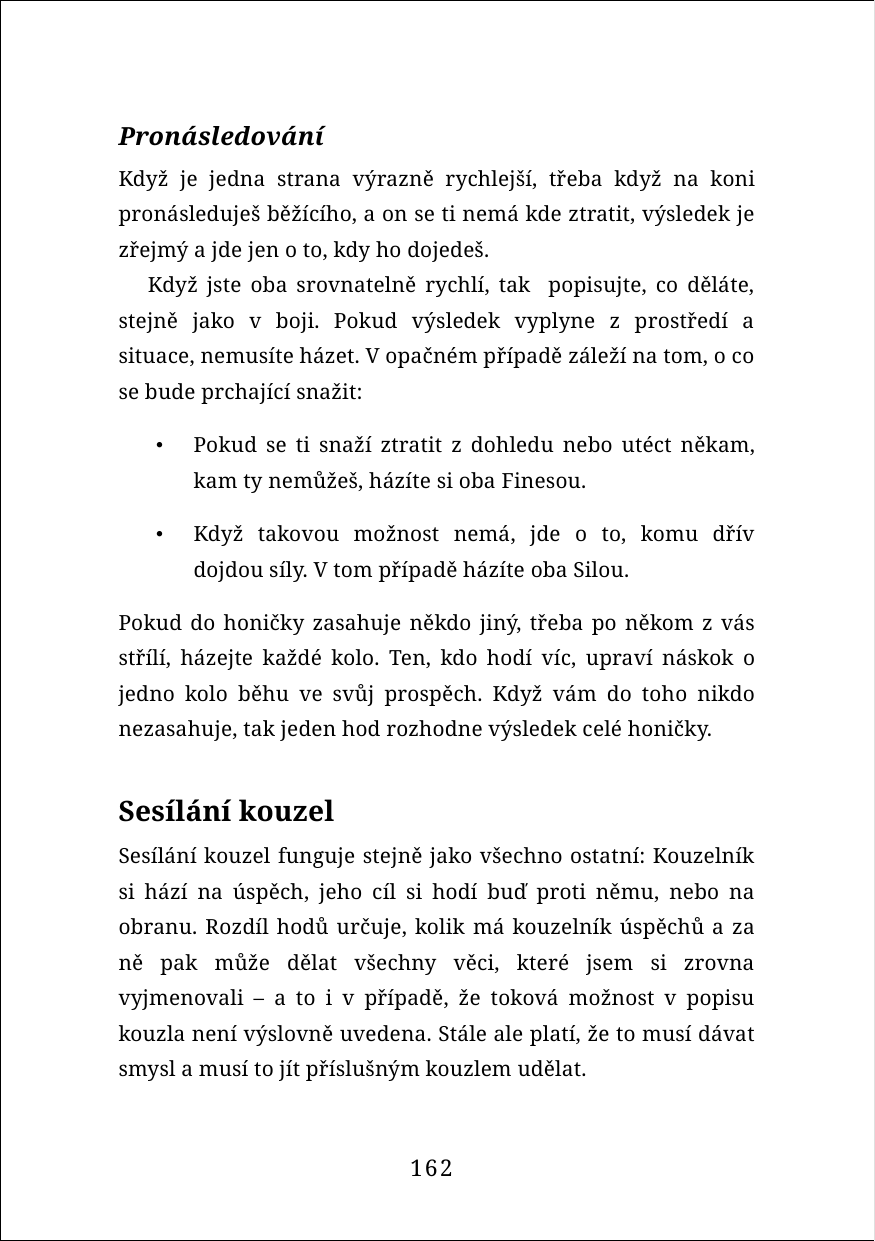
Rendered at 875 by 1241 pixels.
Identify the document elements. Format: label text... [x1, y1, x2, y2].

subtitle Sesílání kouzel [118, 791, 756, 830]
text Sesílání kouzel funguje stejně jako všechno ostatní: Kouzelník si hází na úspěch, jeho cíl si hodí buď proti němu, nebo na obranu. Rozdíl hodů určuje, kolik má kouzelník úspěchů a za ně pak může dělat všechny věci, které jsem si zrovna vyjmenovali – a to i v případě, že toková možnost v popisu kouzla není výslovně uvedena. Stále ale platí, že to musí dávat smysl a musí to jít příslušným kouzlem udělat. [118, 841, 756, 1083]
text Pokud do honičky zasahuje někdo jiný, třeba po někom z vás střílí, házejte každé kolo. Ten, kdo hodí víc, upraví náskok o jedno kolo běhu ve svůj prospěch. Když vám do toho nikdo nezasahuje, tak jeden hod rozhodne výsledek celé honičky. [118, 608, 756, 743]
text Když je jedna strana výrazně rychlejší, třeba když na koni pronásleduješ běžícího, a on se ti nemá kde ztratit, výsledek je zřejmý a jde jen o to, kdy ho dojedeš. Když jste oba srovnatelně rychlí, tak popisujte, co děláte, stejně jako v boji. Pokud výsledek vyplyne z prostředí a situace, nemusíte házet. V opačném případě záleží na tom, o co se bude prchající snažit: [118, 164, 756, 406]
list Pokud se ti snaží ztratit z dohledu nebo utéct někam, kam ty nemůžeš, házíte si oba Finesou. [156, 430, 756, 494]
subtitle Pronásledování [118, 118, 756, 152]
list Když takovou možnost nemá, jde o to, komu dřív dojdou síly. V tom případě házíte oba Silou. [156, 519, 756, 583]
